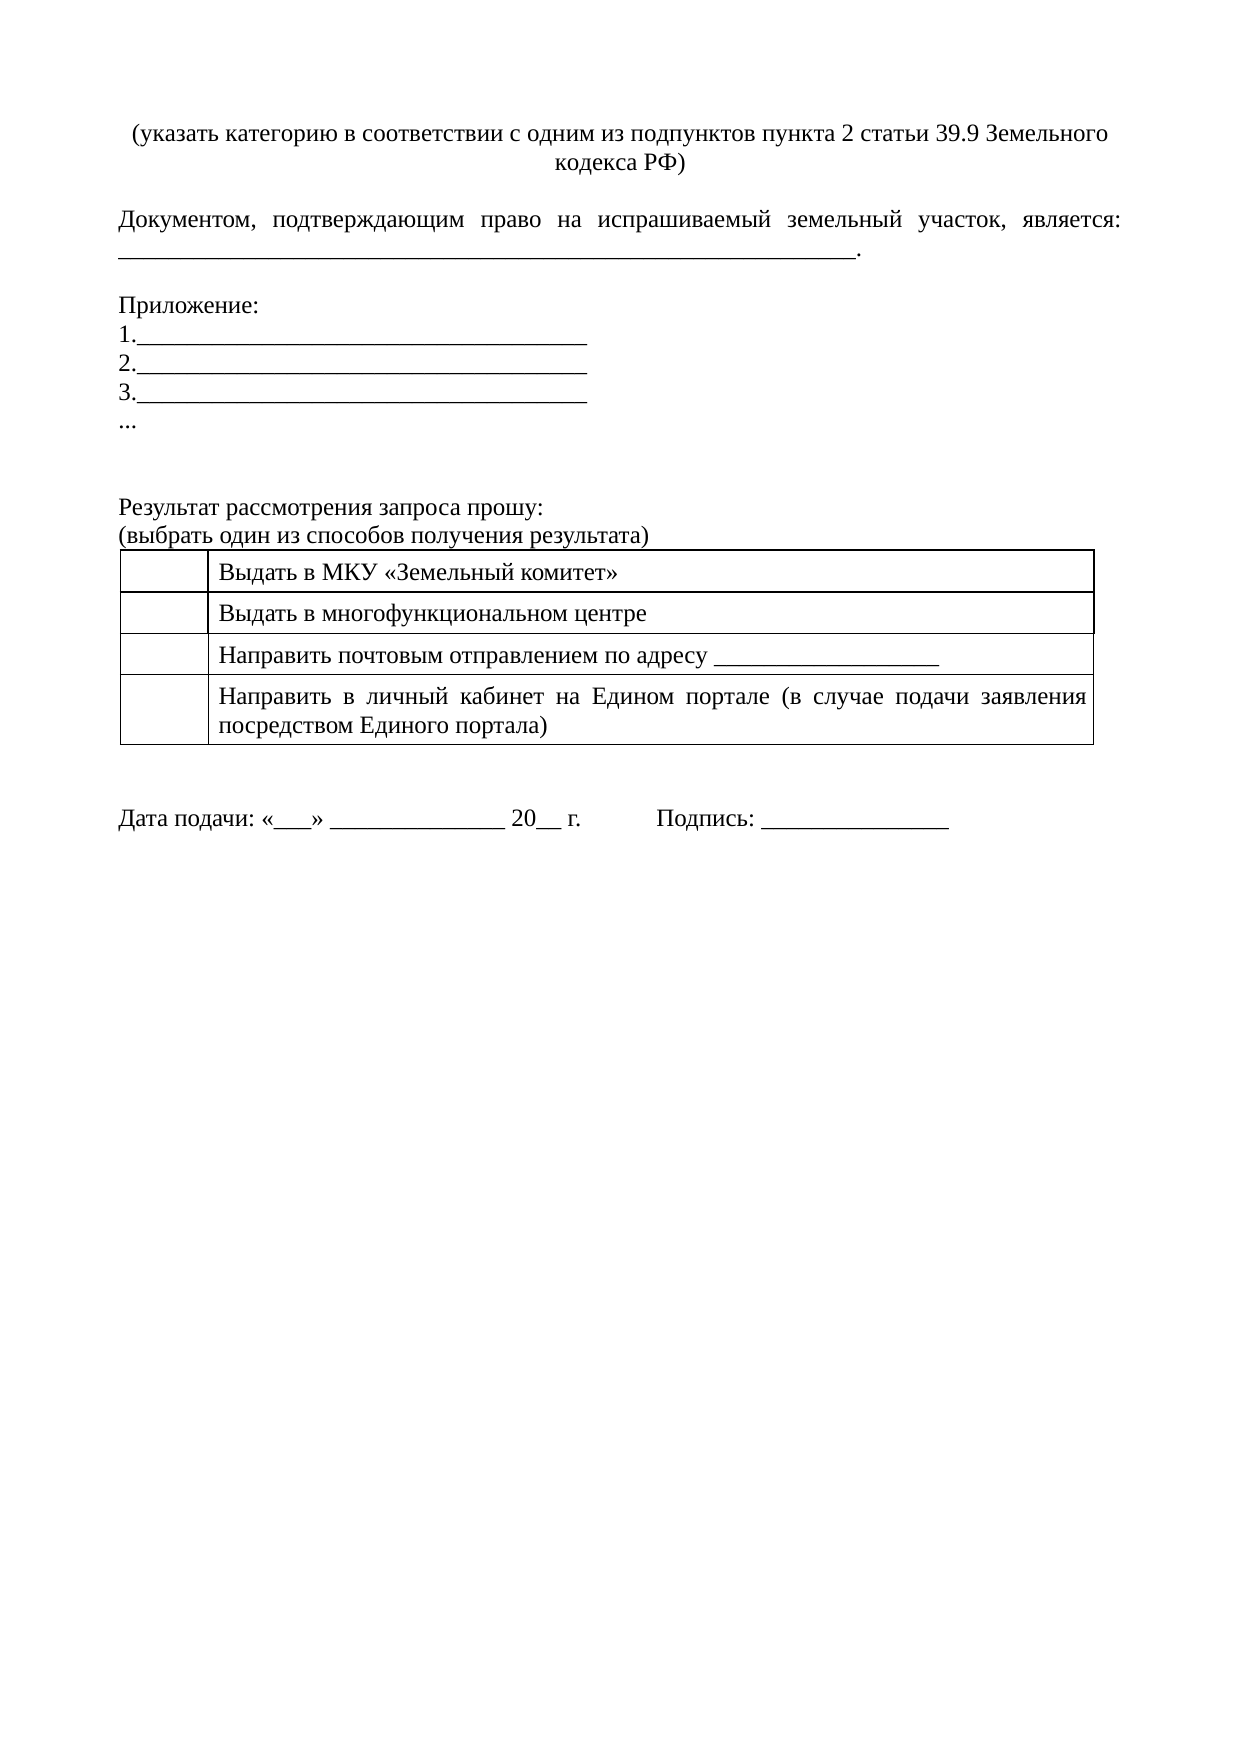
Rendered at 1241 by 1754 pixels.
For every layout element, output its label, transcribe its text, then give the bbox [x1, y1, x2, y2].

table_header Выдать в МКУ «Земельный комитет» [209, 551, 1093, 591]
text (указать категорию в соответствии с одним из подпунктов пункта 2 статьи 39.9 Земельного кодекса РФ) [118, 118, 1122, 176]
text 1.____________________________________ [118, 319, 1122, 348]
table_cell Выдать в многофункциональном центре [209, 593, 1093, 633]
table_cell [121, 593, 207, 633]
text 3.____________________________________ [118, 377, 1122, 406]
table_cell Направить в личный кабинет на Едином портале (в случае подачи заявления посредством Единого портала) [209, 675, 1093, 744]
table_cell [121, 675, 208, 744]
text Документом, подтверждающим право на испрашиваемый земельный участок, является: ___________________________________________________________. [118, 204, 1122, 262]
table_header [121, 551, 207, 591]
text (выбрать один из способов получения результата) [118, 521, 1122, 549]
text Результат рассмотрения запроса прошу: [118, 492, 1122, 521]
text ... [118, 406, 1122, 434]
table_cell [121, 634, 208, 674]
text 2.____________________________________ [118, 348, 1122, 377]
table_cell Направить почтовым отправлением по адресу __________________ [209, 634, 1093, 674]
text Приложение: [118, 291, 1122, 319]
text Дата подачи: «___» ______________ 20__ г. Подпись: _______________ [118, 803, 1122, 832]
